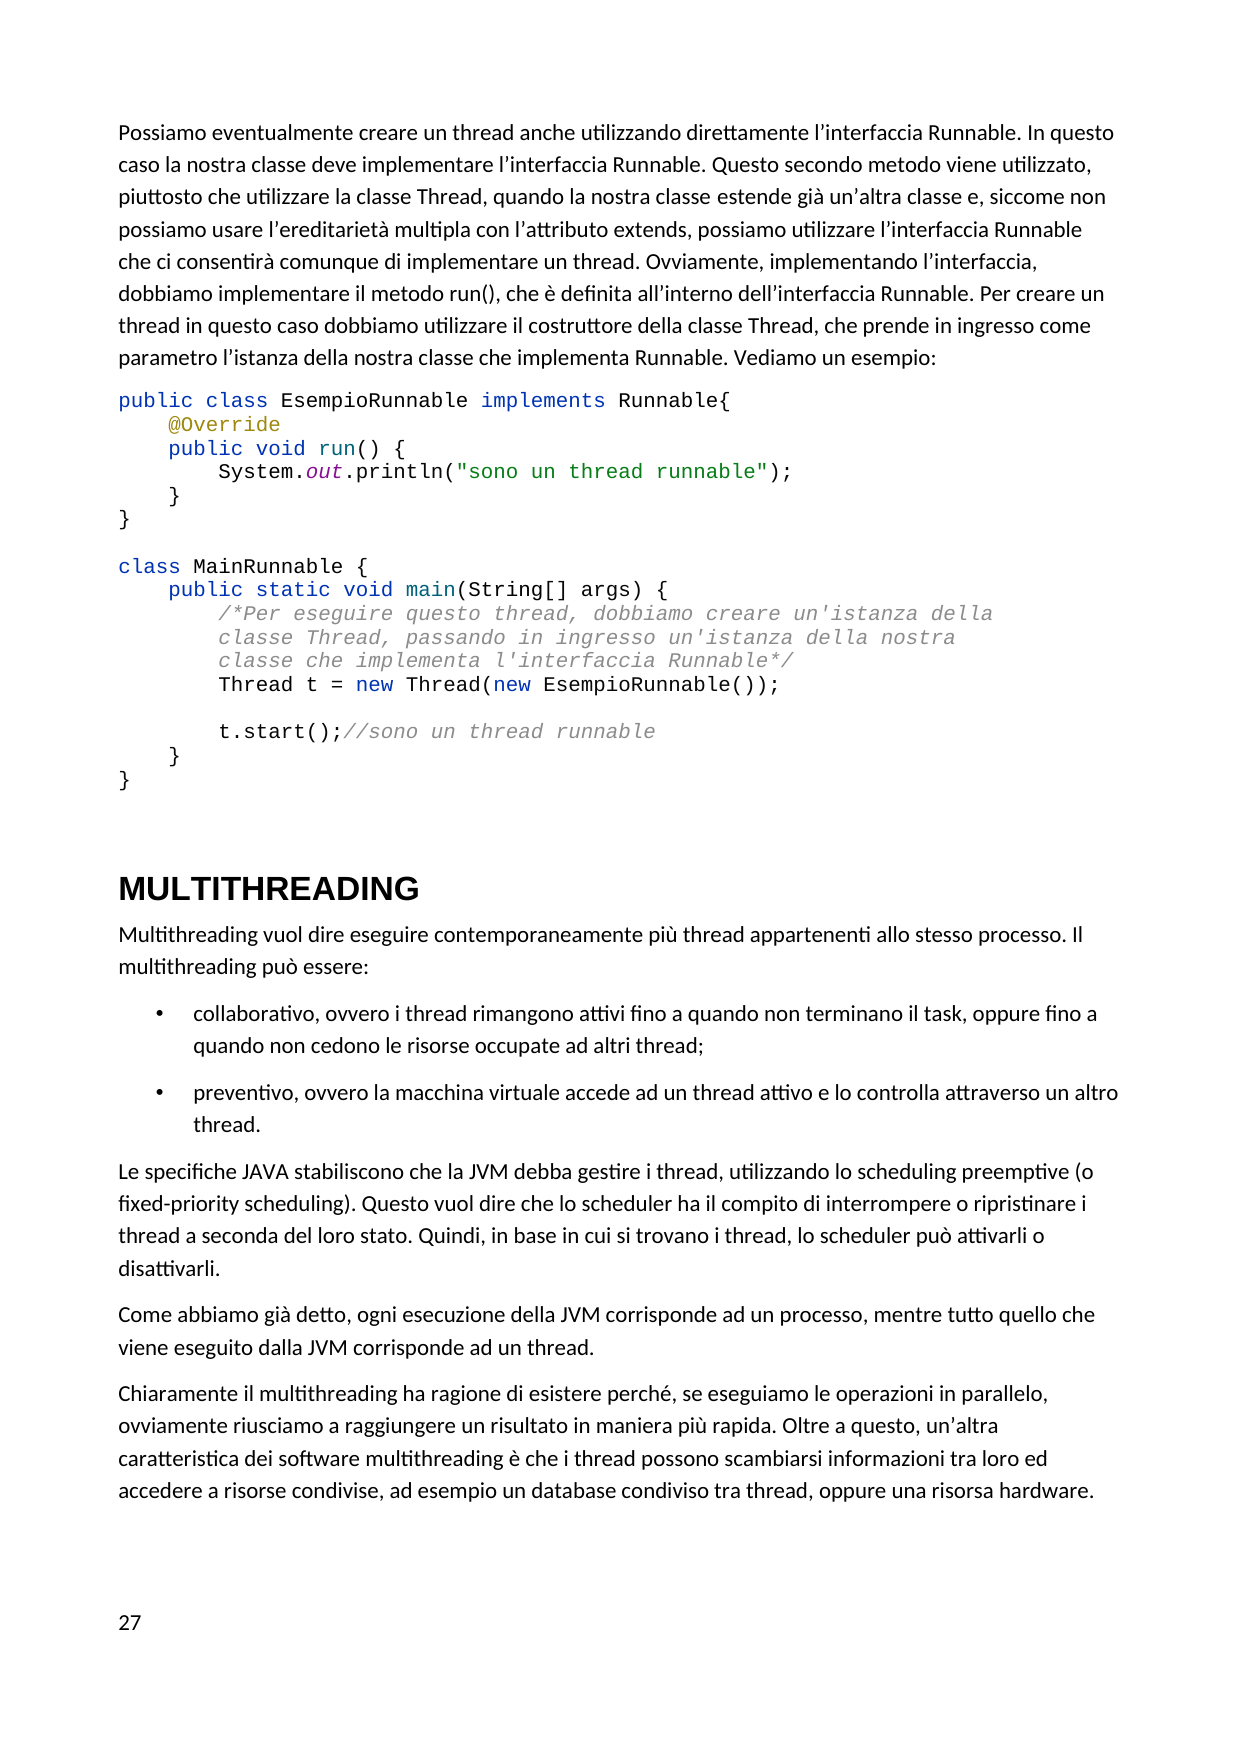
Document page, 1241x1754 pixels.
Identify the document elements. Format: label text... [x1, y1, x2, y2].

text Le specifiche JAVA stabiliscono che la JVM debba gestire i thread, utilizzando lo scheduling preemptive (o fixed-priority scheduling). Questo vuol dire che lo scheduler ha il compito di interrompere o ripristinare i thread a seconda del loro stato. Quindi, in base in cui si trovano i thread, lo scheduler può attivarli o disattivarli. [118, 1157, 1122, 1282]
text Possiamo eventualmente creare un thread anche utilizzando direttamente l’interfaccia Runnable. In questo caso la nostra classe deve implementare l’interfaccia Runnable. Questo secondo metodo viene utilizzato, piuttosto che utilizzare la classe Thread, quando la nostra classe estende già un’altra classe e, siccome non possiamo usare l’ereditarietà multipla con l’attributo extends, possiamo utilizzare l’interfaccia Runnable che ci consentirà comunque di implementare un thread. Ovviamente, implementando l’interfaccia, dobbiamo implementare il metodo run(), che è definita all’interno dell’interfaccia Runnable. Per creare un thread in questo caso dobbiamo utilizzare il costruttore della classe Thread, che prende in ingresso come parametro l’istanza della nostra classe che implementa Runnable. Vediamo un esempio: [118, 118, 1122, 371]
text Multithreading vuol dire eseguire contemporaneamente più thread appartenenti allo stesso processo. Il multithreading può essere: [118, 920, 1122, 980]
subtitle MULTITHREADING [118, 869, 1122, 908]
list collaborativo, ovvero i thread rimangono attivi fino a quando non terminano il task, oppure fino a quando non cedono le risorse occupate ad altri thread; [156, 999, 1122, 1059]
text public class EsempioRunnable implements Runnable{ @Override public void run() { System.out.println("sono un thread runnable"); } } class MainRunnable { public static void main(String[] args) { /*Per eseguire questo thread, dobbiamo creare un'istanza della classe Thread, passando in ingresso un'istanza della nostra classe che implementa l'interfaccia Runnable*/ Thread t = new Thread(new EsempioRunnable()); t.start();//sono un thread runnable } } [118, 390, 1122, 792]
text Chiaramente il multithreading ha ragione di esistere perché, se eseguiamo le operazioni in parallelo, ovviamente riusciamo a raggiungere un risultato in maniera più rapida. Oltre a questo, un’altra caratteristica dei software multithreading è che i thread possono scambiarsi informazioni tra loro ed accedere a risorse condivise, ad esempio un database condiviso tra thread, oppure una risorsa hardware. [118, 1379, 1122, 1504]
list preventivo, ovvero la macchina virtuale accede ad un thread attivo e lo controlla attraverso un altro thread. [156, 1078, 1122, 1138]
text Come abbiamo già detto, ogni esecuzione della JVM corrisponde ad un processo, mentre tutto quello che viene eseguito dalla JVM corrisponde ad un thread. [118, 1300, 1122, 1361]
